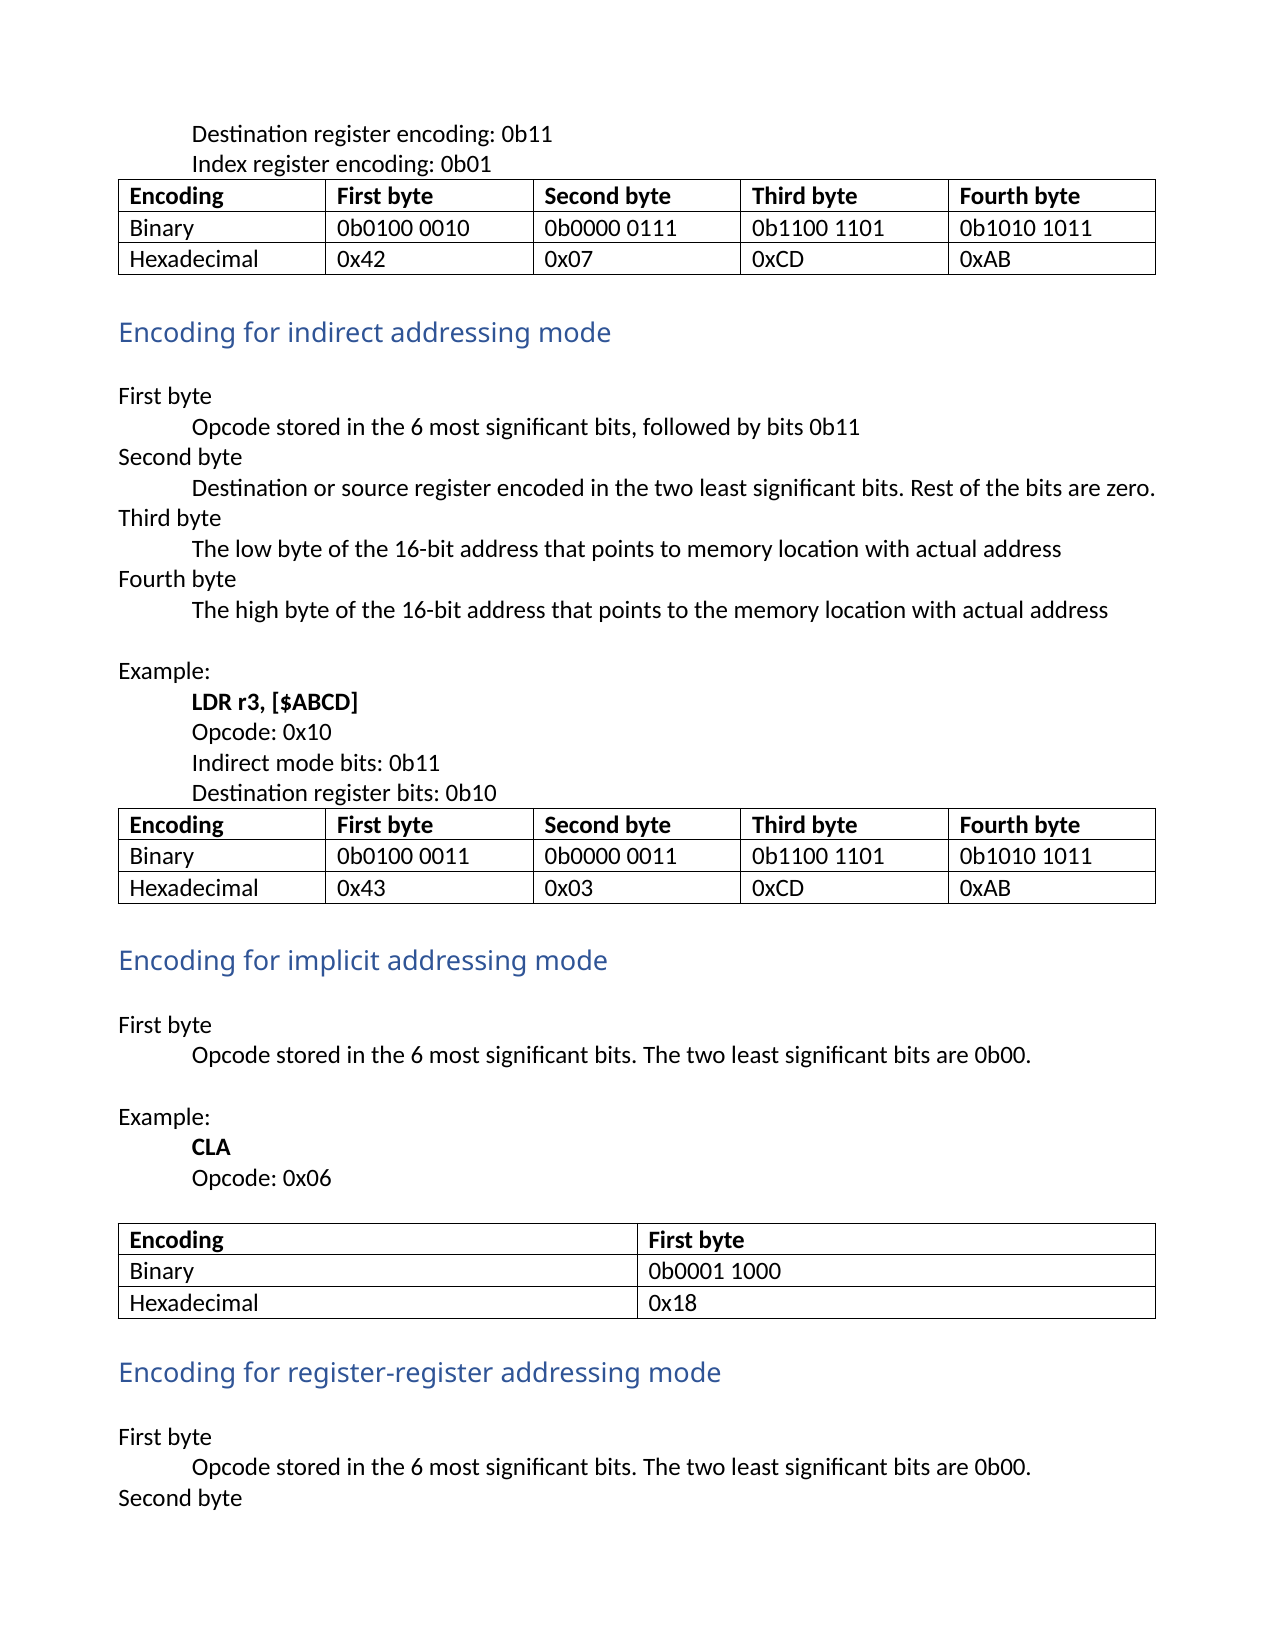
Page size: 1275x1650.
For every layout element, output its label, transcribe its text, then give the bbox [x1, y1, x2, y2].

text First byte [118, 1421, 1157, 1451]
text Third byte [118, 503, 1157, 533]
text CLA [118, 1131, 1157, 1162]
table_header Encoding [119, 1224, 637, 1254]
text Destination register encoding: 0b11 [118, 118, 1157, 149]
table_header First byte [638, 1224, 1155, 1254]
table_cell Hexadecimal [119, 1287, 637, 1317]
table_cell 0b1100 1101 [741, 840, 948, 871]
table_cell 0xCD [741, 872, 948, 902]
table_header Encoding [119, 180, 325, 211]
text Second byte [118, 1482, 1157, 1512]
table_cell Binary [119, 212, 325, 242]
text Opcode: 0x06 [118, 1162, 1157, 1192]
table_header Fourth byte [949, 809, 1155, 839]
text Opcode stored in the 6 most significant bits. The two least significant bits are 0b00. [118, 1451, 1157, 1482]
table_header Third byte [741, 180, 948, 211]
table_cell 0xAB [949, 872, 1155, 902]
text LDR r3, [$ABCD] [118, 686, 1157, 716]
table_header Third byte [741, 809, 948, 839]
text Fourth byte [118, 564, 1157, 594]
table_header Second byte [534, 809, 740, 839]
table_cell 0b0100 0011 [326, 840, 533, 871]
table_cell 0b1100 1101 [741, 212, 948, 242]
table_cell 0xAB [949, 243, 1155, 274]
text The high byte of the 16-bit address that points to the memory location with actual address [118, 594, 1157, 625]
text Opcode stored in the 6 most significant bits. The two least significant bits are 0b00. [118, 1040, 1157, 1070]
text Example: [118, 1101, 1157, 1131]
text First byte [118, 381, 1157, 411]
table_cell 0b1010 1011 [949, 840, 1155, 871]
table_cell 0xCD [741, 243, 948, 274]
text Second byte [118, 442, 1157, 472]
table_header Second byte [534, 180, 740, 211]
text Index register encoding: 0b01 [118, 149, 1157, 179]
table_cell 0b0100 0010 [326, 212, 533, 242]
table_cell 0b0000 0111 [534, 212, 740, 242]
table_cell Binary [119, 1255, 637, 1286]
table_cell Hexadecimal [119, 872, 325, 902]
table_cell 0x07 [534, 243, 740, 274]
table_cell 0b0001 1000 [638, 1255, 1155, 1286]
subtitle Encoding for implicit addressing mode [118, 942, 1157, 979]
table_cell 0x43 [326, 872, 533, 902]
text Indirect mode bits: 0b11 [118, 747, 1157, 777]
table_cell 0x18 [638, 1287, 1155, 1317]
text The low byte of the 16-bit address that points to memory location with actual address [118, 533, 1157, 564]
table_header First byte [326, 180, 533, 211]
table_header Fourth byte [949, 180, 1155, 211]
table_cell 0b1010 1011 [949, 212, 1155, 242]
table_cell 0x42 [326, 243, 533, 274]
subtitle Encoding for indirect addressing mode [118, 313, 1157, 350]
subtitle Encoding for register-register addressing mode [118, 1353, 1157, 1390]
table_cell 0x03 [534, 872, 740, 902]
text Destination or source register encoded in the two least significant bits. Rest of the bits are zero. [192, 472, 1157, 503]
table_cell Binary [119, 840, 325, 871]
table_header Encoding [119, 809, 325, 839]
text First byte [118, 1009, 1157, 1040]
text Opcode: 0x10 [118, 716, 1157, 747]
table_header First byte [326, 809, 533, 839]
text Opcode stored in the 6 most significant bits, followed by bits 0b11 [118, 411, 1157, 442]
table_cell Hexadecimal [119, 243, 325, 274]
text Example: [118, 655, 1157, 686]
table_cell 0b0000 0011 [534, 840, 740, 871]
text Destination register bits: 0b10 [118, 777, 1157, 808]
